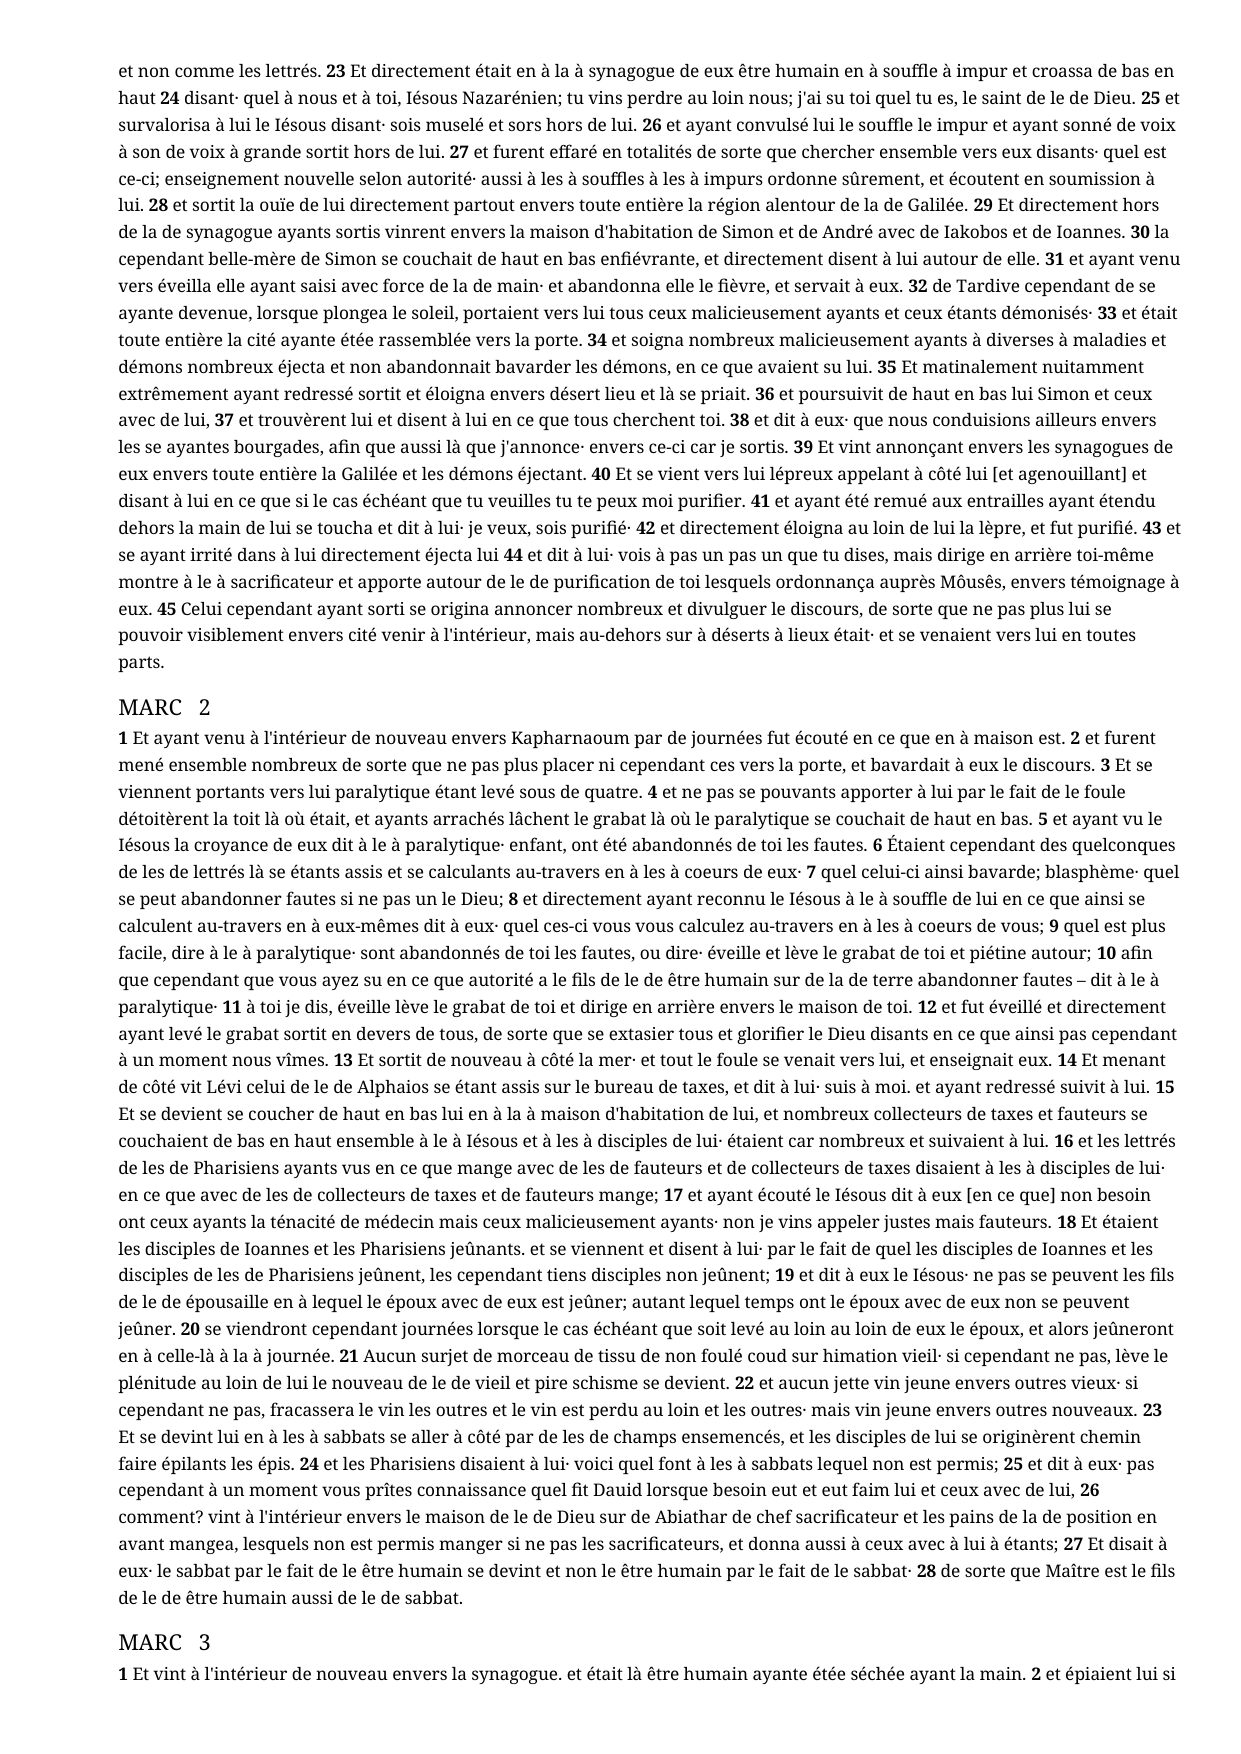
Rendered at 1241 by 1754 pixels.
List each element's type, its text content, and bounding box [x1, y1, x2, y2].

text MARC 2 [118, 692, 1181, 722]
text 1 Et ayant venu à l'intérieur de nouveau envers Kapharnaoum par de journées fut écouté en ce que en à maison est. 2 et furent mené ensemble nombreux de sorte que ne pas plus placer ni cependant ces vers la porte, et bavardait à eux le discours. 3 Et se viennent portants vers lui paralytique étant levé sous de quatre. 4 et ne pas se pouvants apporter à lui par le fait de le foule détoitèrent la toit là où était, et ayants arrachés lâchent le grabat là où le paralytique se couchait de haut en bas. 5 et ayant vu le Iésous la croyance de eux dit à le à paralytique· enfant, ont été abandonnés de toi les fautes. 6 Étaient cependant des quelconques de les de lettrés là se étants assis et se calculants au-travers en à les à coeurs de eux· 7 quel celui-ci ainsi bavarde; blasphème· quel se peut abandonner fautes si ne pas un le Dieu; 8 et directement ayant reconnu le Iésous à le à souffle de lui en ce que ainsi se calculent au-travers en à eux-mêmes dit à eux· quel ces-ci vous vous calculez au-travers en à les à coeurs de vous; 9 quel est plus facile, dire à le à paralytique· sont abandonnés de toi les fautes, ou dire· éveille et lève le grabat de toi et piétine autour; 10 afin que cependant que vous ayez su en ce que autorité a le fils de le de être humain sur de la de terre abandonner fautes – dit à le à paralytique· 11 à toi je dis, éveille lève le grabat de toi et dirige en arrière envers le maison de toi. 12 et fut éveillé et directement ayant levé le grabat sortit en devers de tous, de sorte que se extasier tous et glorifier le Dieu disants en ce que ainsi pas cependant à un moment nous vîmes. 13 Et sortit de nouveau à côté la mer· et tout le foule se venait vers lui, et enseignait eux. 14 Et menant de côté vit Lévi celui de le de Alphaios se étant assis sur le bureau de taxes, et dit à lui· suis à moi. et ayant redressé suivit à lui. 15 Et se devient se coucher de haut en bas lui en à la à maison d'habitation de lui, et nombreux collecteurs de taxes et fauteurs se couchaient de bas en haut ensemble à le à Iésous et à les à disciples de lui· étaient car nombreux et suivaient à lui. 16 et les lettrés de les de Pharisiens ayants vus en ce que mange avec de les de fauteurs et de collecteurs de taxes disaient à les à disciples de lui· en ce que avec de les de collecteurs de taxes et de fauteurs mange; 17 et ayant écouté le Iésous dit à eux [en ce que] non besoin ont ceux ayants la ténacité de médecin mais ceux malicieusement ayants· non je vins appeler justes mais fauteurs. 18 Et étaient les disciples de Ioannes et les Pharisiens jeûnants. et se viennent et disent à lui· par le fait de quel les disciples de Ioannes et les disciples de les de Pharisiens jeûnent, les cependant tiens disciples non jeûnent; 19 et dit à eux le Iésous· ne pas se peuvent les fils de le de épousaille en à lequel le époux avec de eux est jeûner; autant lequel temps ont le époux avec de eux non se peuvent jeûner. 20 se viendront cependant journées lorsque le cas échéant que soit levé au loin au loin de eux le époux, et alors jeûneront en à celle-là à la à journée. 21 Aucun surjet de morceau de tissu de non foulé coud sur himation vieil· si cependant ne pas, lève le plénitude au loin de lui le nouveau de le de vieil et pire schisme se devient. 22 et aucun jette vin jeune envers outres vieux· si cependant ne pas, fracassera le vin les outres et le vin est perdu au loin et les outres· mais vin jeune envers outres nouveaux. 23 Et se devint lui en à les à sabbats se aller à côté par de les de champs ensemencés, et les disciples de lui se originèrent chemin faire épilants les épis. 24 et les Pharisiens disaient à lui· voici quel font à les à sabbats lequel non est permis; 25 et dit à eux· pas cependant à un moment vous prîtes connaissance quel fit Dauid lorsque besoin eut et eut faim lui et ceux avec de lui, 26 comment? vint à l'intérieur envers le maison de le de Dieu sur de Abiathar de chef sacrificateur et les pains de la de position en avant mangea, lesquels non est permis manger si ne pas les sacrificateurs, et donna aussi à ceux avec à lui à étants; 27 Et disait à eux· le sabbat par le fait de le être humain se devint et non le être humain par le fait de le sabbat· 28 de sorte que Maître est le fils de le de être humain aussi de le de sabbat. [118, 726, 1181, 1609]
text MARC 3 [118, 1627, 1181, 1657]
text 1 Et vint à l'intérieur de nouveau envers la synagogue. et était là être humain ayante étée séchée ayant la main. 2 et épiaient lui si [118, 1662, 1181, 1685]
text et non comme les lettrés. 23 Et directement était en à la à synagogue de eux être humain en à souffle à impur et croassa de bas en haut 24 disant· quel à nous et à toi, Iésous Nazarénien; tu vins perdre au loin nous; j'ai su toi quel tu es, le saint de le de Dieu. 25 et survalorisa à lui le Iésous disant· sois muselé et sors hors de lui. 26 et ayant convulsé lui le souffle le impur et ayant sonné de voix à son de voix à grande sortit hors de lui. 27 et furent effaré en totalités de sorte que chercher ensemble vers eux disants· quel est ce-ci; enseignement nouvelle selon autorité· aussi à les à souffles à les à impurs ordonne sûrement, et écoutent en soumission à lui. 28 et sortit la ouïe de lui directement partout envers toute entière la région alentour de la de Galilée. 29 Et directement hors de la de synagogue ayants sortis vinrent envers la maison d'habitation de Simon et de André avec de Iakobos et de Ioannes. 30 la cependant belle-mère de Simon se couchait de haut en bas enfiévrante, et directement disent à lui autour de elle. 31 et ayant venu vers éveilla elle ayant saisi avec force de la de main· et abandonna elle le fièvre, et servait à eux. 32 de Tardive cependant de se ayante devenue, lorsque plongea le soleil, portaient vers lui tous ceux malicieusement ayants et ceux étants démonisés· 33 et était toute entière la cité ayante étée rassemblée vers la porte. 34 et soigna nombreux malicieusement ayants à diverses à maladies et démons nombreux éjecta et non abandonnait bavarder les démons, en ce que avaient su lui. 35 Et matinalement nuitamment extrêmement ayant redressé sortit et éloigna envers désert lieu et là se priait. 36 et poursuivit de haut en bas lui Simon et ceux avec de lui, 37 et trouvèrent lui et disent à lui en ce que tous cherchent toi. 38 et dit à eux· que nous conduisions ailleurs envers les se ayantes bourgades, afin que aussi là que j'annonce· envers ce-ci car je sortis. 39 Et vint annonçant envers les synagogues de eux envers toute entière la Galilée et les démons éjectant. 40 Et se vient vers lui lépreux appelant à côté lui [et agenouillant] et disant à lui en ce que si le cas échéant que tu veuilles tu te peux moi purifier. 41 et ayant été remué aux entrailles ayant étendu dehors la main de lui se toucha et dit à lui· je veux, sois purifié· 42 et directement éloigna au loin de lui la lèpre, et fut purifié. 43 et se ayant irrité dans à lui directement éjecta lui 44 et dit à lui· vois à pas un pas un que tu dises, mais dirige en arrière toi-même montre à le à sacrificateur et apporte autour de le de purification de toi lesquels ordonnança auprès Môusês, envers témoignage à eux. 45 Celui cependant ayant sorti se origina annoncer nombreux et divulguer le discours, de sorte que ne pas plus lui se pouvoir visiblement envers cité venir à l'intérieur, mais au-dehors sur à déserts à lieux était· et se venaient vers lui en toutes parts. [118, 59, 1181, 674]
